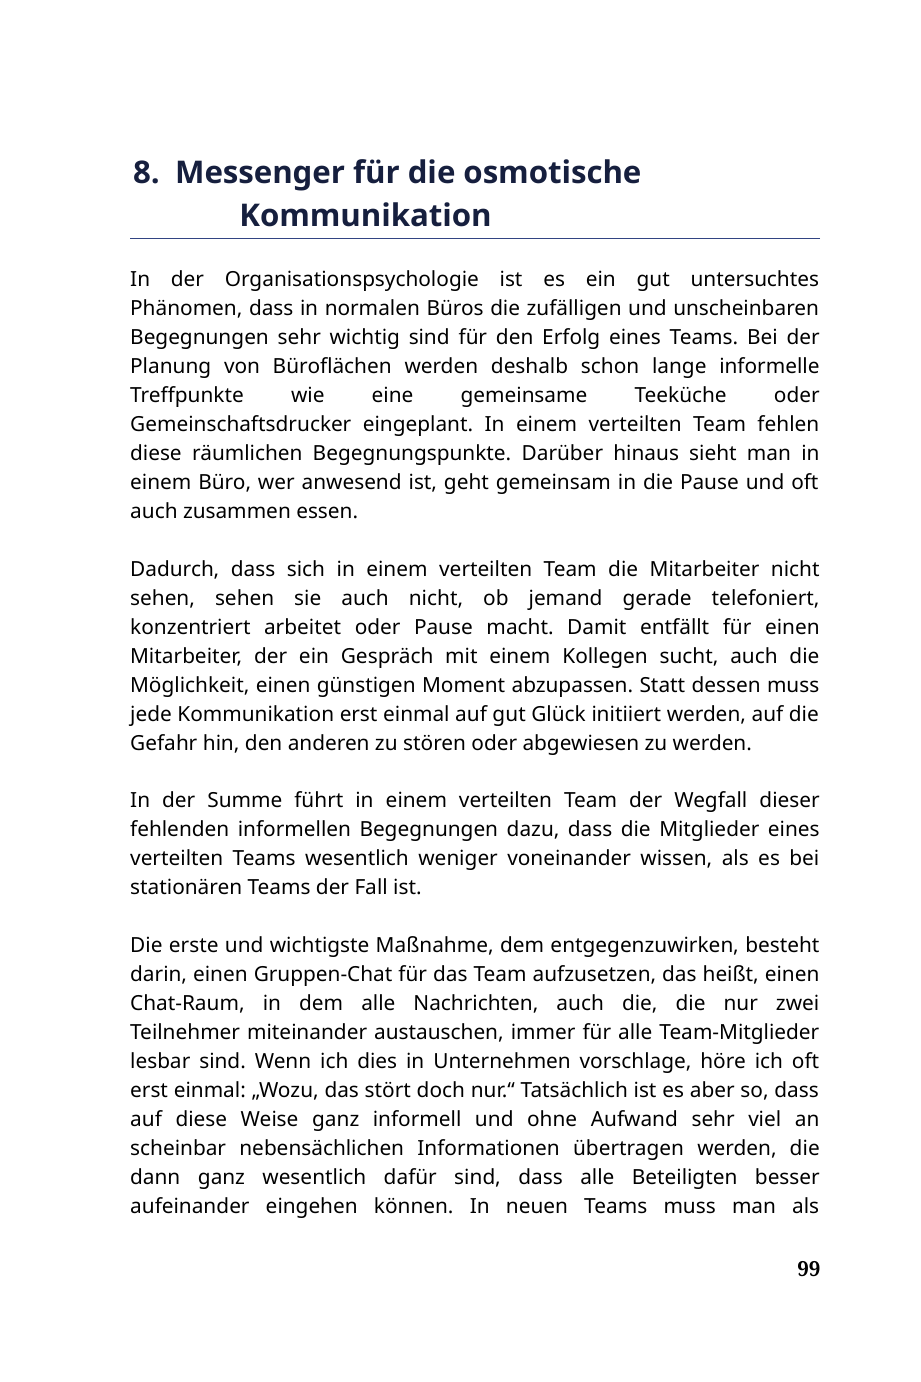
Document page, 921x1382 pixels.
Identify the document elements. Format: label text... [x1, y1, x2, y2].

text Die erste und wichtigste Maßnahme, dem entgegenzuwirken, besteht darin, einen Gruppen-Chat für das Team aufzusetzen, das heißt, einen Chat-Raum, in dem alle Nachrichten, auch die, die nur zwei Teilnehmer miteinander austauschen, immer für alle Team-Mitglieder lesbar sind. Wenn ich dies in Unternehmen vorschlage, höre ich oft erst einmal: „Wozu, das stört doch nur.“ Tatsächlich ist es aber so, dass auf diese Weise ganz informell und ohne Aufwand sehr viel an scheinbar nebensächlichen Informationen übertragen werden, die dann ganz wesentlich dafür sind, dass alle Beteiligten besser aufeinander eingehen können. In neuen Teams muss man als [130, 909, 820, 1219]
text In der Organisationspsychologie ist es ein gut untersuchtes Phänomen, dass in normalen Büros die zufälligen und unscheinbaren Begegnungen sehr wichtig sind für den Erfolg eines Teams. Bei der Planung von Büroflächen werden deshalb schon lange informelle Treffpunkte wie eine gemeinsame Teeküche oder Gemeinschaftsdrucker eingeplant. In einem verteilten Team fehlen diese räumlichen Begegnungspunkte. Darüber hinaus sieht man in einem Büro, wer anwesend ist, geht gemeinsam in die Pause und oft auch zusammen essen. [130, 239, 820, 524]
text In der Summe führt in einem verteilten Team der Wegfall dieser fehlenden informellen Begegnungen dazu, dass die Mitglieder eines verteilten Teams wesentlich weniger voneinander wissen, als es bei stationären Teams der Fall ist. [130, 764, 820, 901]
subtitle Messenger für die osmotische Kommunikation [130, 148, 820, 238]
text Dadurch, dass sich in einem verteilten Team die Mitarbeiter nicht sehen, sehen sie auch nicht, ob jemand gerade telefoniert, konzentriert arbeitet oder Pause macht. Damit entfällt für einen Mitarbeiter, der ein Gespräch mit einem Kollegen sucht, auch die Möglichkeit, einen günstigen Moment abzupassen. Statt dessen muss jede Kommunikation erst einmal auf gut Glück initiiert werden, auf die Gefahr hin, den anderen zu stören oder abgewiesen zu werden. [130, 532, 820, 756]
